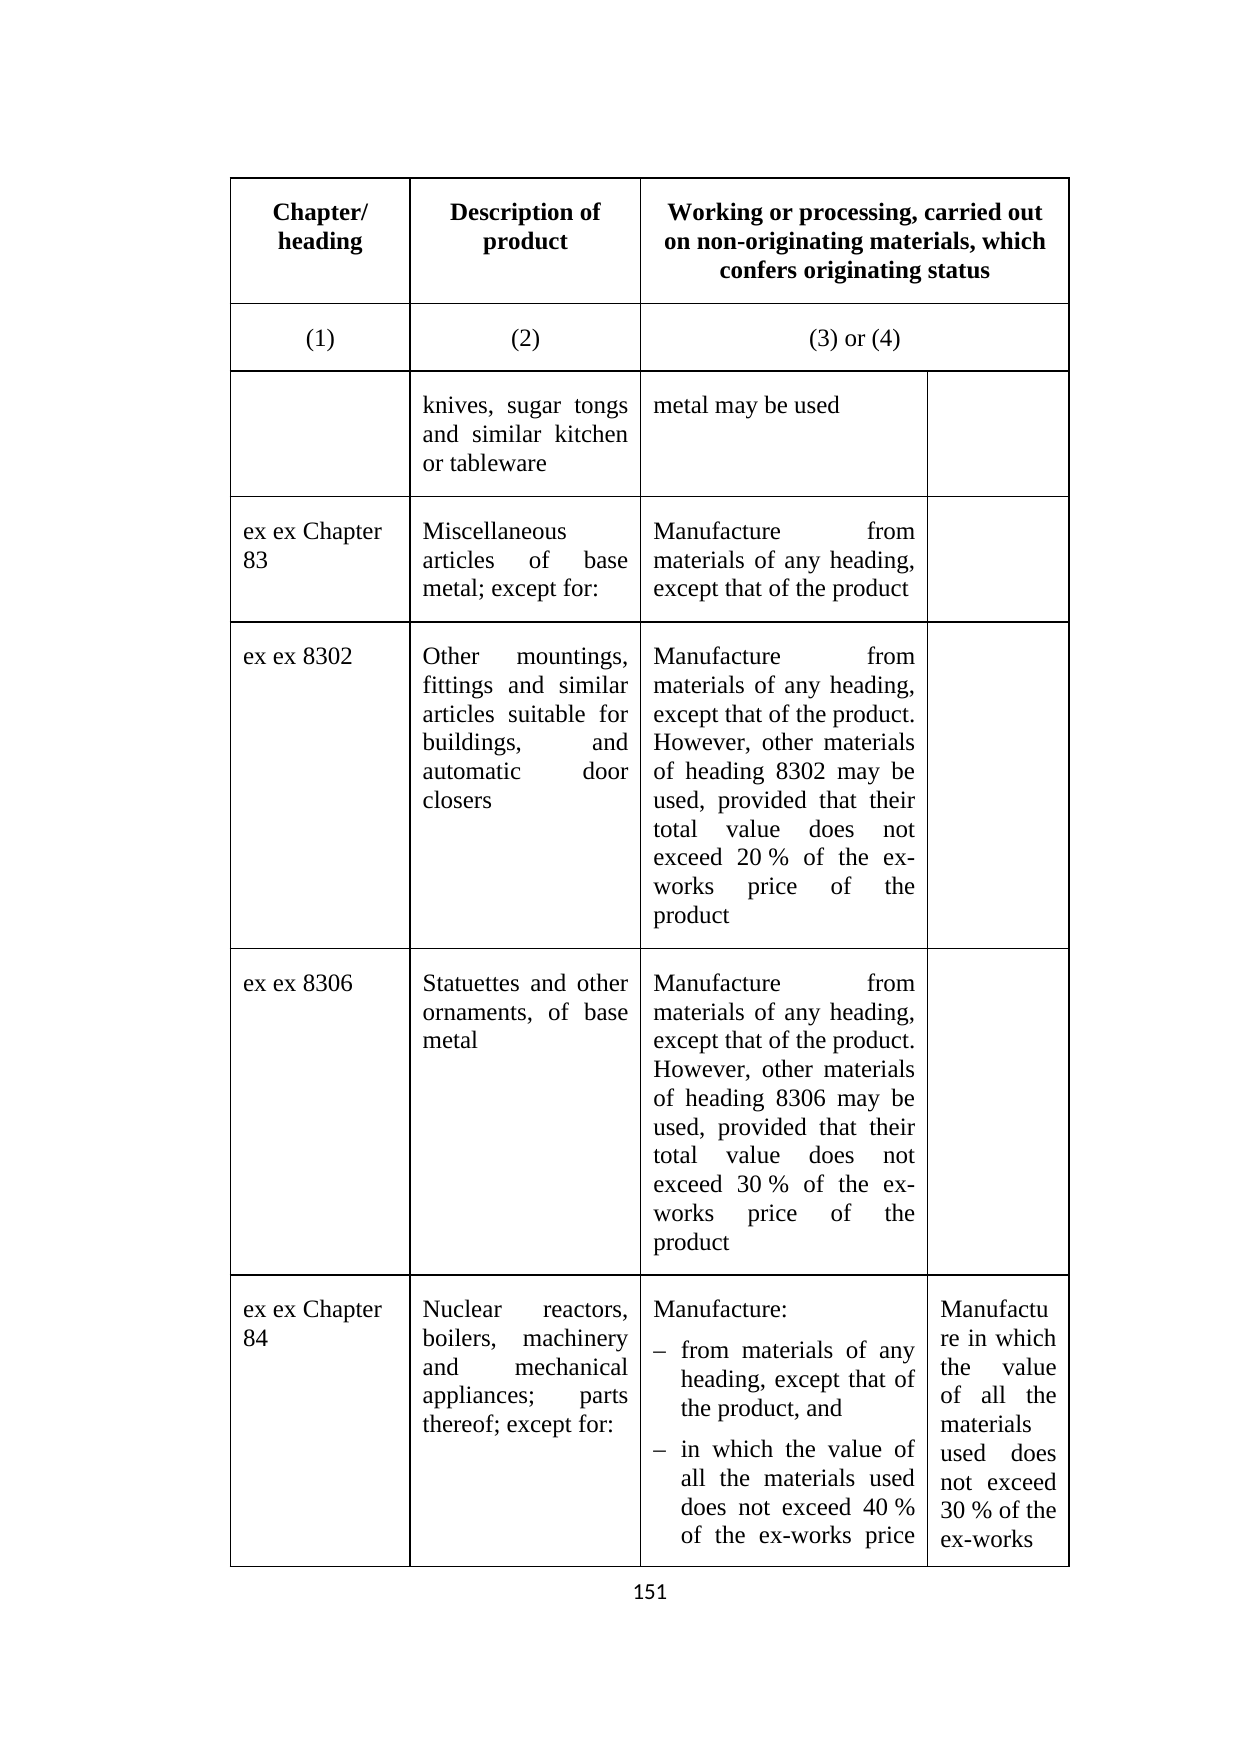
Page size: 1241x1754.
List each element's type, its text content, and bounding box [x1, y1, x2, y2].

table_cell ex ex 8306 [231, 949, 409, 1274]
table_cell Other mountings, fittings and similar articles suitable for buildings, and automatic door closers [411, 623, 640, 947]
table_header from materials of any heading, except that of the product, and [681, 1329, 915, 1428]
table_cell – [653, 1428, 681, 1549]
table_cell [928, 949, 1068, 1274]
table_cell Manufacture: [641, 1276, 927, 1566]
table_cell ex ex Chapter 84 [231, 1276, 409, 1566]
table_cell (2) [411, 304, 640, 370]
table_cell Statuettes and other ornaments, of base metal [411, 949, 640, 1274]
table_cell knives, sugar tongs and similar kitchen or tableware [411, 372, 640, 496]
table_cell Nuclear reactors, boilers, machinery and mechanical appliances; parts thereof; except for: [411, 1276, 640, 1566]
table_cell Manufacture from materials of any heading, except that of the product. However, other materials of heading 8302 may be used, provided that their total value does not exceed 20 % of the ex-works price of the product [641, 623, 927, 947]
table_header Chapter/ heading [231, 179, 409, 302]
table_header Description of product [411, 179, 640, 302]
table_cell [928, 497, 1068, 621]
table_cell [231, 372, 409, 496]
table_cell Manufacture from materials of any heading, except that of the product. However, other materials of heading 8306 may be used, provided that their total value does not exceed 30 % of the ex-works price of the product [641, 949, 927, 1274]
table_header Working or processing, carried out on non-originating materials, which confers originating status [641, 179, 1068, 302]
table_cell metal may be used [641, 372, 927, 496]
table_cell (3) or (4) [641, 304, 1068, 370]
table_cell [928, 372, 1068, 496]
table_cell Manufacture in which the value of all the materials used does not exceed 30 % of the ex-works [928, 1276, 1068, 1566]
table_cell Miscellaneous articles of base metal; except for: [411, 497, 640, 621]
table_cell ex ex Chapter 83 [231, 497, 409, 621]
table_cell (1) [231, 304, 409, 370]
table_cell in which the value of all the materials used does not exceed 40 % of the ex-works price [681, 1428, 915, 1549]
table_header – [653, 1329, 681, 1428]
table_cell Manufacture from materials of any heading, except that of the product [641, 497, 927, 621]
table_cell [928, 623, 1068, 947]
table_cell ex ex 8302 [231, 623, 409, 947]
